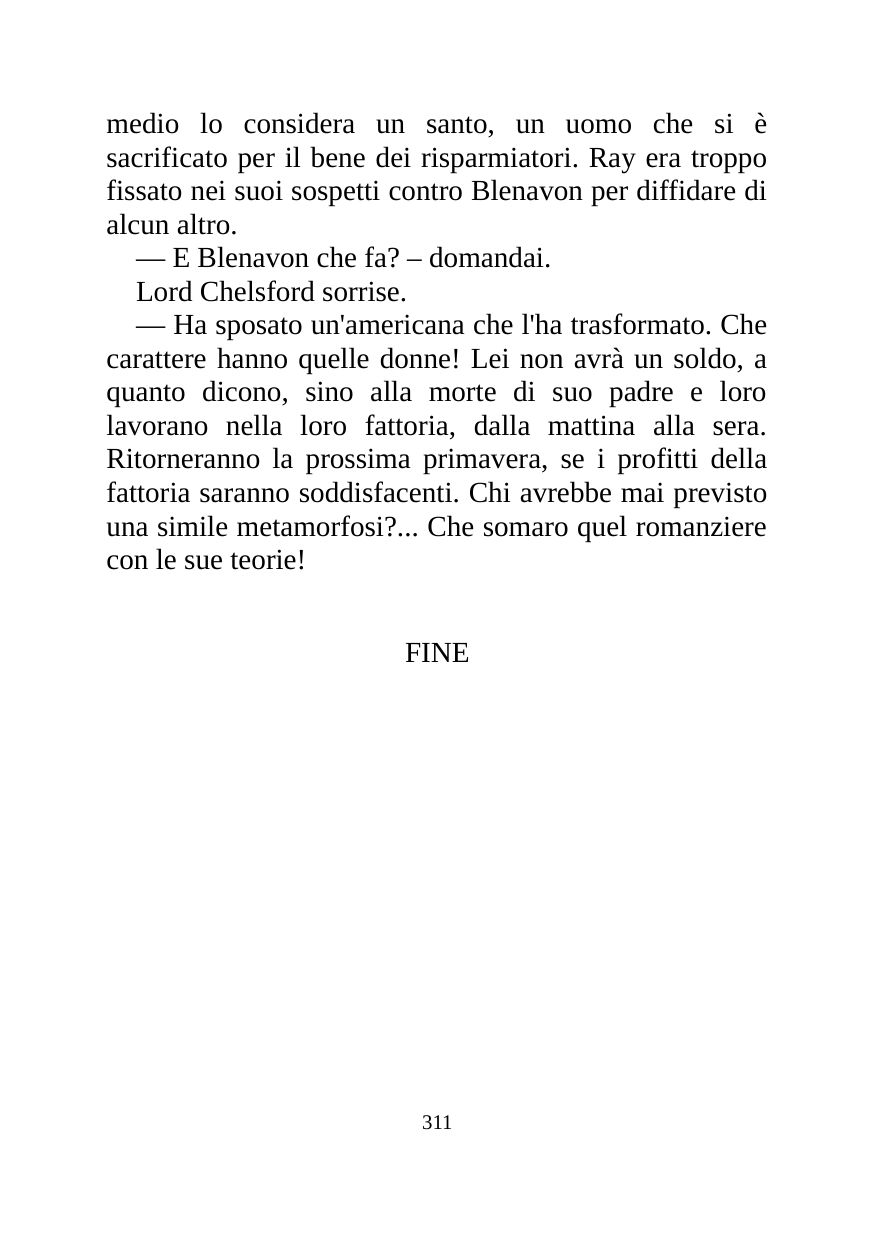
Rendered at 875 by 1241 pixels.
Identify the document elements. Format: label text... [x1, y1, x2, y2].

text — Ha sposato un'americana che l'ha trasformato. Che carattere hanno quelle donne! Lei non avrà un soldo, a quanto dicono, sino alla morte di suo padre e loro lavorano nella loro fattoria, dalla mattina alla sera. Ritorneranno la prossima primavera, se i profitti della fattoria saranno soddisfacenti. Chi avrebbe mai previsto una simile metamorfosi?... Che somaro quel romanziere con le sue teorie! [106, 307, 768, 576]
text medio lo considera un santo, un uomo che si è sacrificato per il bene dei risparmiatori. Ray era troppo fissato nei suoi sospetti contro Blenavon per diffidare di alcun altro. [106, 106, 768, 240]
text Lord Chelsford sorrise. [106, 274, 768, 307]
text FINE [106, 635, 768, 668]
text — E Blenavon che fa? – domandai. [106, 240, 768, 274]
